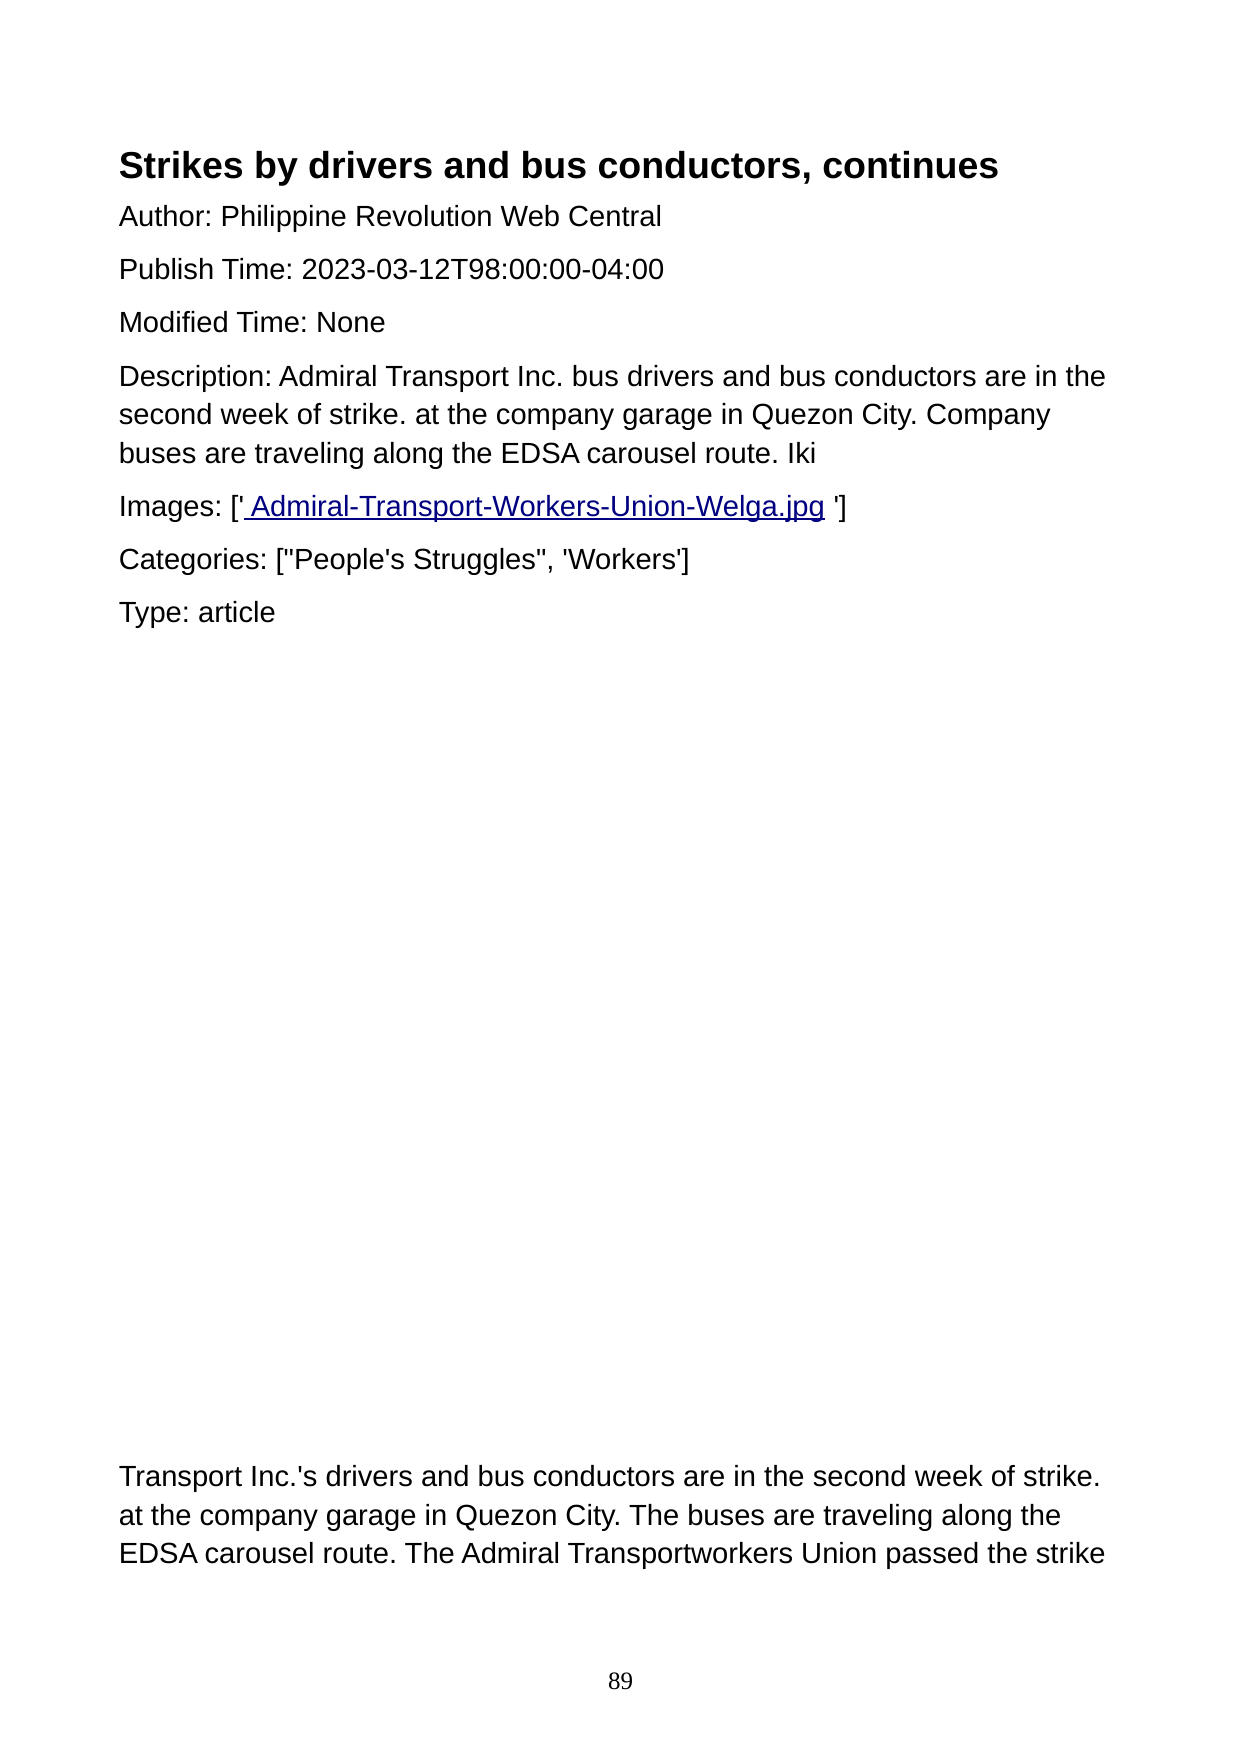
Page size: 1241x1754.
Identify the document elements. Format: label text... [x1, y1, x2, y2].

text Type: article [118, 595, 1122, 628]
text Description: Admiral Transport Inc. bus drivers and bus conductors are in the second week of strike. at the company garage in Quezon City. Company buses are traveling along the EDSA carousel route. Iki [118, 358, 1122, 469]
text Publish Time: 2023-03-12T98:00:00-04:00 [118, 252, 1122, 286]
text Modified Time: None [118, 305, 1122, 339]
text Categories: ["People's Struggles", 'Workers'] [118, 542, 1122, 575]
text Images: [' Admiral-Transport-Workers-Union-Welga.jpg '] [118, 489, 1122, 522]
text Author: Philippine Revolution Web Central [118, 199, 1122, 233]
text Transport Inc.'s drivers and bus conductors are in the second week of strike. at the company garage in Quezon City. The buses are traveling along the EDSA carousel route. The Admiral Transportworkers Union passed the strike [118, 648, 1122, 1570]
subtitle Strikes by drivers and bus conductors, continues [118, 143, 1122, 187]
